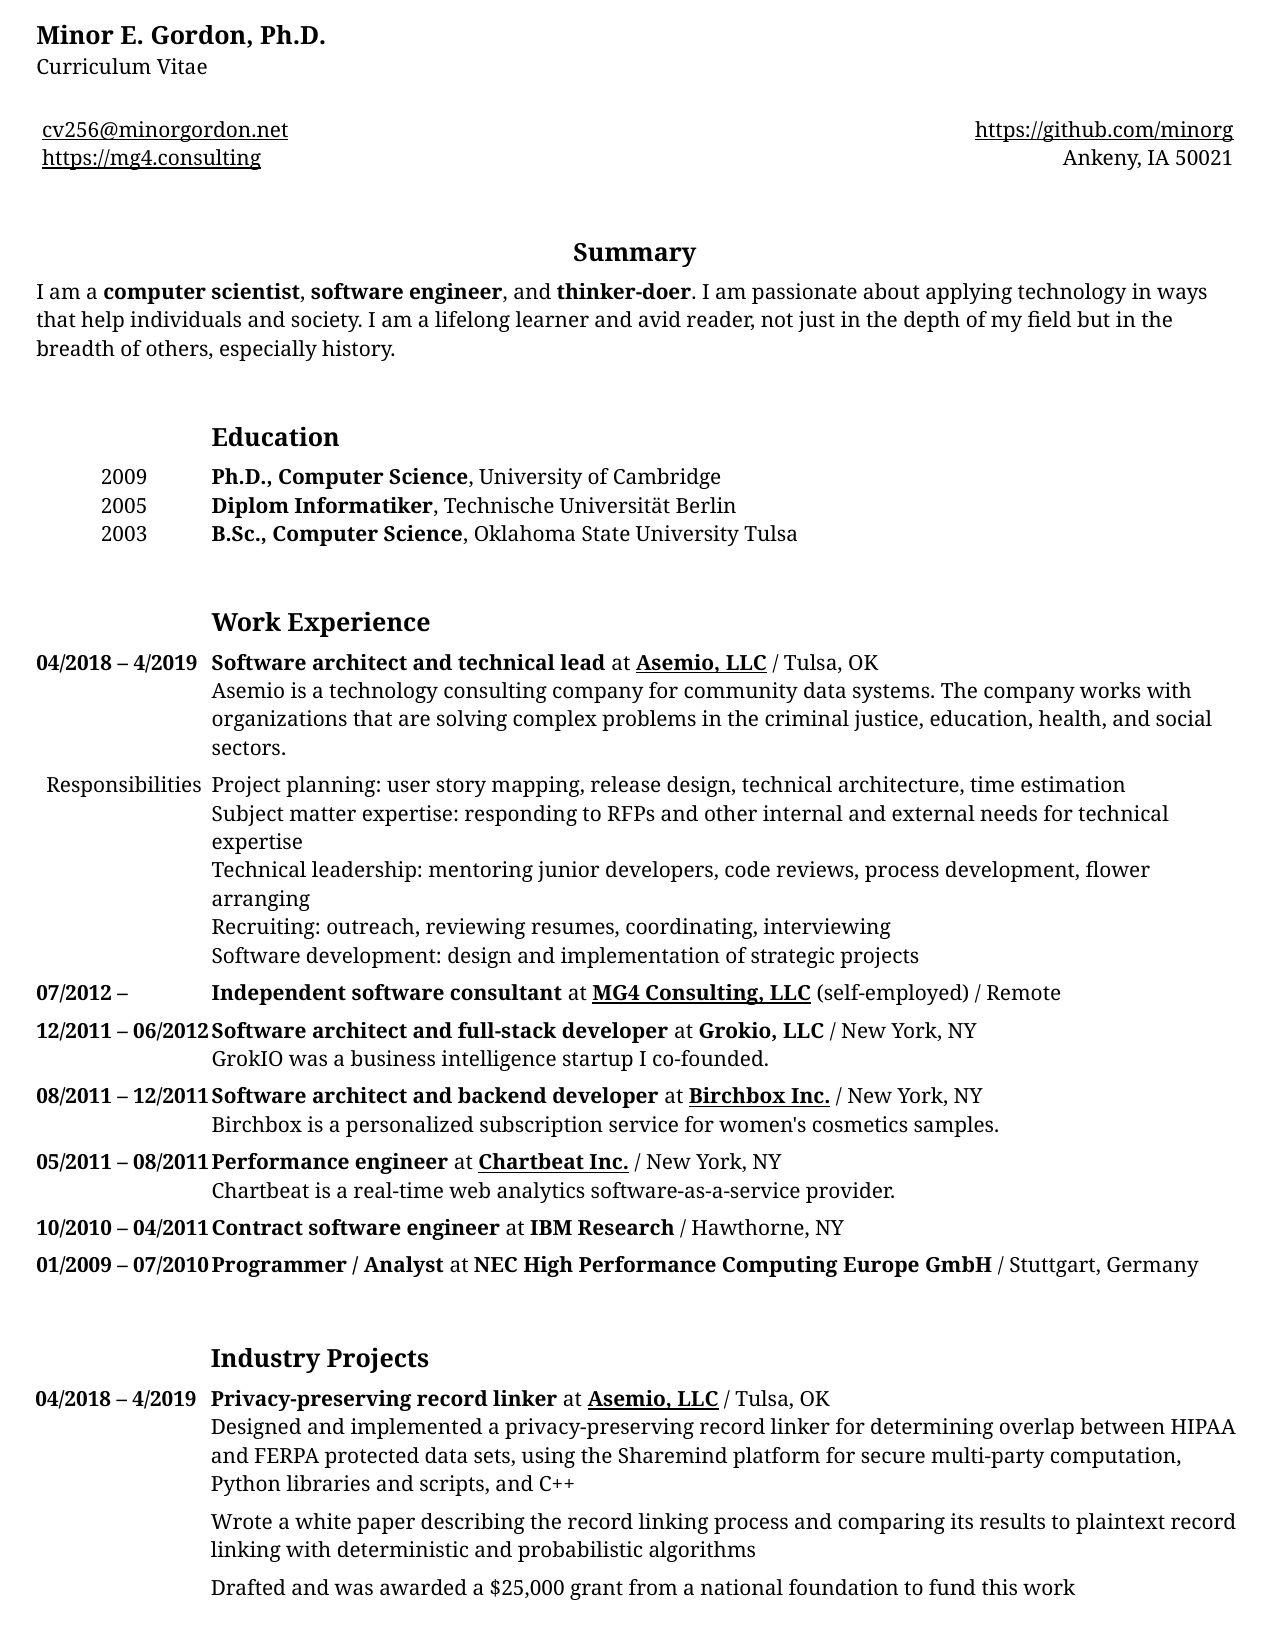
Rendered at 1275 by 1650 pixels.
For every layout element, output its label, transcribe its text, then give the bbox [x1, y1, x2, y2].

table_header [36, 419, 211, 462]
table_cell 08/2011 – 12/2011 [36, 1082, 211, 1147]
table_header Industry Projects [211, 1341, 1239, 1384]
table_cell 04/2018 – 4/2019 [35, 1384, 211, 1412]
table_cell 01/2009 – 07/2010 [36, 1251, 211, 1284]
table_cell Software architect and backend developer at Birchbox Inc. / New York, NY Birchbox is a personalized subscription service for women's cosmetics samples. [211, 1082, 1239, 1147]
table_cell Designed and implemented a privacy-preserving record linker for determining overlap between HIPAA and FERPA protected data sets, using the Sharemind platform for secure multi-party computation, Python libraries and scripts, and C++ Wrote a white paper describing the record linking process and comparing its results to plaintext record linking with deterministic and probabilistic algorithms Drafted and was awarded a $25,000 grant from a national foundation to fund this work [211, 1413, 1239, 1601]
table_cell Diplom Informatiker, Technische Universität Berlin [211, 491, 1239, 519]
table_cell Programmer / Analyst at NEC High Performance Computing Europe GmbH / Stuttgart, Germany [211, 1251, 1239, 1284]
table_cell Responsibilities [36, 770, 211, 978]
table_cell 10/2010 – 04/2011 [36, 1213, 211, 1251]
table_cell Project planning: user story mapping, release design, technical architecture, time estimation Subject matter expertise: responding to RFPs and other internal and external needs for technical expertise Technical leadership: mentoring junior developers, code reviews, process development, flower arranging Recruiting: outreach, reviewing resumes, coordinating, interviewing Software development: design and implementation of strategic projects [211, 770, 1239, 978]
table_header cv256@minorgordon.net https://mg4.consulting [36, 109, 637, 177]
table_cell I am a computer scientist, software engineer, and thinker-doer. I am passionate about applying technology in ways that help individuals and society. I am a lifelong learner and avid reader, not just in the depth of my field but in the breadth of others, especially history. [36, 277, 1240, 362]
table_cell 2003 [36, 519, 211, 548]
table_header Summary [36, 234, 1240, 277]
text Curriculum Vitae [36, 52, 1239, 81]
table_cell Software architect and technical lead at Asemio, LLC / Tulsa, OK Asemio is a technology consulting company for community data systems. The company works with organizations that are solving complex problems in the criminal justice, education, health, and social sectors. [211, 648, 1239, 770]
table_cell 05/2011 – 08/2011 [36, 1148, 211, 1213]
table_cell B.Sc., Computer Science, Oklahoma State University Tulsa [211, 519, 1239, 548]
table_header [35, 1341, 211, 1384]
table_cell 2005 [36, 491, 211, 519]
table_cell Ph.D., Computer Science, University of Cambridge [211, 463, 1239, 491]
table_cell Privacy-preserving record linker at Asemio, LLC / Tulsa, OK [211, 1384, 1239, 1412]
table_cell Software architect and full-stack developer at Grokio, LLC / New York, NY GrokIO was a business intelligence startup I co-founded. [211, 1016, 1239, 1082]
table_header Education [211, 419, 1239, 462]
table_cell [35, 1601, 211, 1629]
table_cell 04/2018 – 4/2019 [36, 648, 211, 770]
table_cell [35, 1413, 211, 1601]
table_cell [211, 1601, 1239, 1629]
table_cell Independent software consultant at MG4 Consulting, LLC (self-employed) / Remote [211, 978, 1239, 1016]
table_header [36, 605, 211, 648]
table_cell 2009 [36, 463, 211, 491]
table_header Work Experience [211, 605, 1239, 648]
table_cell Contract software engineer at IBM Research / Hawthorne, NY [211, 1213, 1239, 1251]
table_header https://github.com/minorg Ankeny, IA 50021 [638, 109, 1239, 177]
table_cell 12/2011 – 06/2012 [36, 1016, 211, 1082]
table_cell 07/2012 – [36, 978, 211, 1016]
text Minor E. Gordon, Ph.D. [36, 18, 1239, 52]
table_cell Performance engineer at Chartbeat Inc. / New York, NY Chartbeat is a real-time web analytics software-as-a-service provider. [211, 1148, 1239, 1213]
